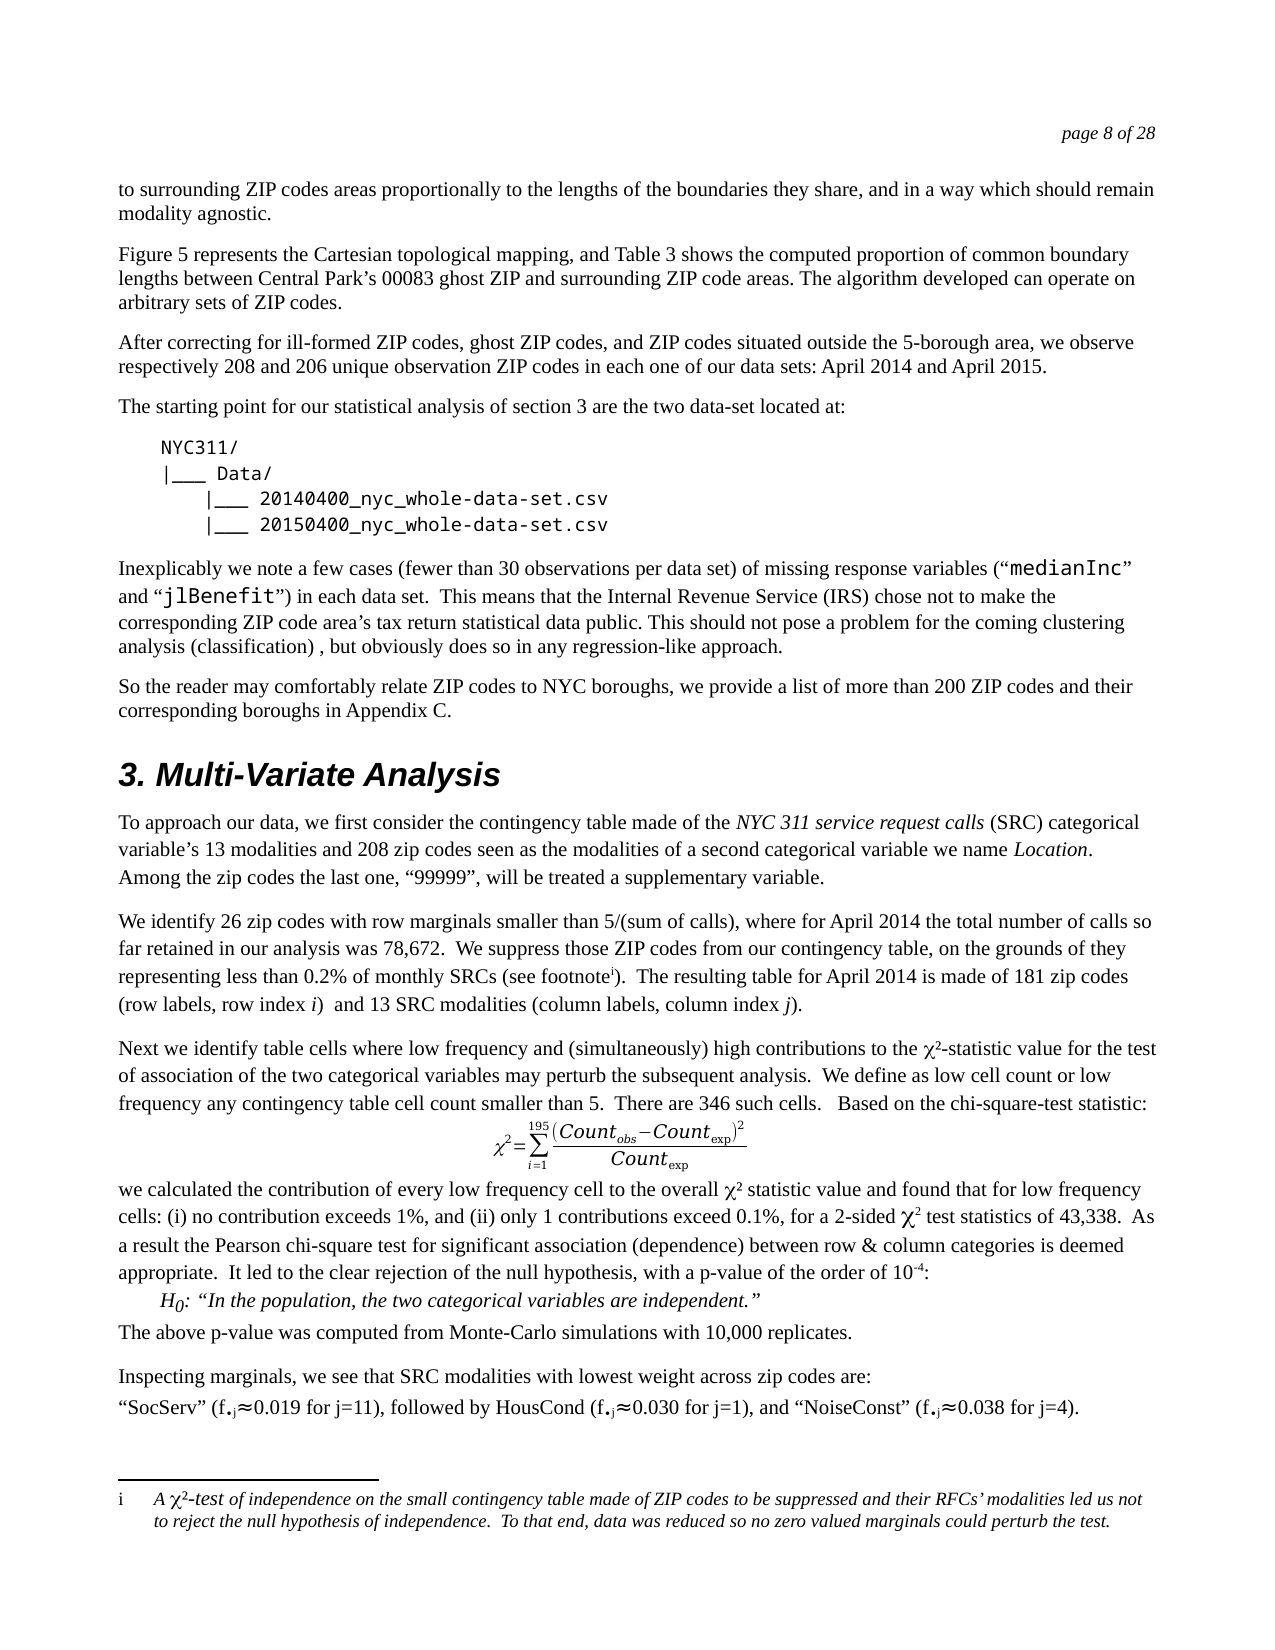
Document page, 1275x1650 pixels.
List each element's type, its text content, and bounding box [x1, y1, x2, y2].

text Next we identify table cells where low frequency and (simultaneously) high contributions to the χ²-statistic value for the test of association of the two categorical variables may perturb the subsequent analysis. We define as low cell count or low frequency any contingency table cell count smaller than 5. There are 346 such cells. Based on the chi-square-test statistic: we calculated the contribution of every low frequency cell to the overall χ² statistic value and found that for low frequency cells: (i) no contribution exceeds 1%, and (ii) only 1 contributions exceed 0.1%, for a 2-sided χ2 test statistics of 43,338. As a result the Pearson chi-square test for significant association (dependence) between row & column categories is deemed appropriate. It led to the clear rejection of the null hypothesis, with a p-value of the order of 10-4: H0: “In the population, the two categorical variables are independent.” The above p-value was computed from Monte-Carlo simulations with 10,000 replicates. [118, 1035, 1157, 1344]
text To approach our data, we first consider the contingency table made of the NYC 311 service request calls (SRC) categorical variable’s 13 modalities and 208 zip codes seen as the modalities of a second categorical variable we name Location. Among the zip codes the last one, “99999”, will be treated a supplementary variable. [118, 810, 1157, 889]
text Inexplicably we note a few cases (fewer than 30 observations per data set) of missing response variables (“medianInc” and “jlBenefit”) in each data set. This means that the Internal Revenue Service (IRS) chose not to make the corresponding ZIP code area’s tax return statistical data public. This should not pose a problem for the coming clustering analysis (classification) , but obviously does so in any regression-like approach. [118, 553, 1157, 658]
text So the reader may comfortably relate ZIP codes to NYC boroughs, we provide a list of more than 200 ZIP codes and their corresponding boroughs in Appendix C. [118, 674, 1157, 722]
text Inspecting marginals, we see that SRC modalities with lowest weight across zip codes are: “SocServ” (f∙j≈0.019 for j=11), followed by HousCond (f∙j≈0.030 for j=1), and “NoiseConst” (f∙j≈0.038 for j=4). [118, 1364, 1157, 1421]
text Figure 5 represents the Cartesian topological mapping, and Table 3 shows the computed proportion of common boundary lengths between Central Park’s 00083 ghost ZIP and surrounding ZIP code areas. The algorithm developed can operate on arbitrary sets of ZIP codes. [118, 241, 1157, 314]
text A χ²-test of independence on the small contingency table made of ZIP codes to be suppressed and their RFCs’ modalities led us not to reject the null hypothesis of independence. To that end, data was reduced so no zero valued marginals could perturb the test. [118, 1486, 1157, 1532]
text We identify 26 zip codes with row marginals smaller than 5/(sum of calls), where for April 2014 the total number of calls so far retained in our analysis was 78,672. We suppress those ZIP codes from our contingency table, on the grounds of they representing less than 0.2% of monthly SRCs (see footnote). The resulting table for April 2014 is made of 181 zip codes (row labels, row index i) and 13 SRC modalities (column labels, column index j). [118, 909, 1157, 1016]
text The starting point for our statistical analysis of section 3 are the two data-set located at: [118, 394, 1157, 418]
text to surrounding ZIP codes areas proportionally to the lengths of the boundaries they share, and in a way which should remain modality agnostic. [118, 177, 1157, 225]
subtitle 3. Multi-Variate Analysis [118, 755, 1157, 793]
text After correcting for ill-formed ZIP codes, ghost ZIP codes, and ZIP codes situated outside the 5-borough area, we observe respectively 208 and 206 unique observation ZIP codes in each one of our data sets: April 2014 and April 2015. [118, 330, 1157, 378]
text NYC311/ |___ Data/ |___ 20140400_nyc_whole-data-set.csv |___ 20150400_nyc_whole-data-set.csv [118, 434, 1157, 537]
